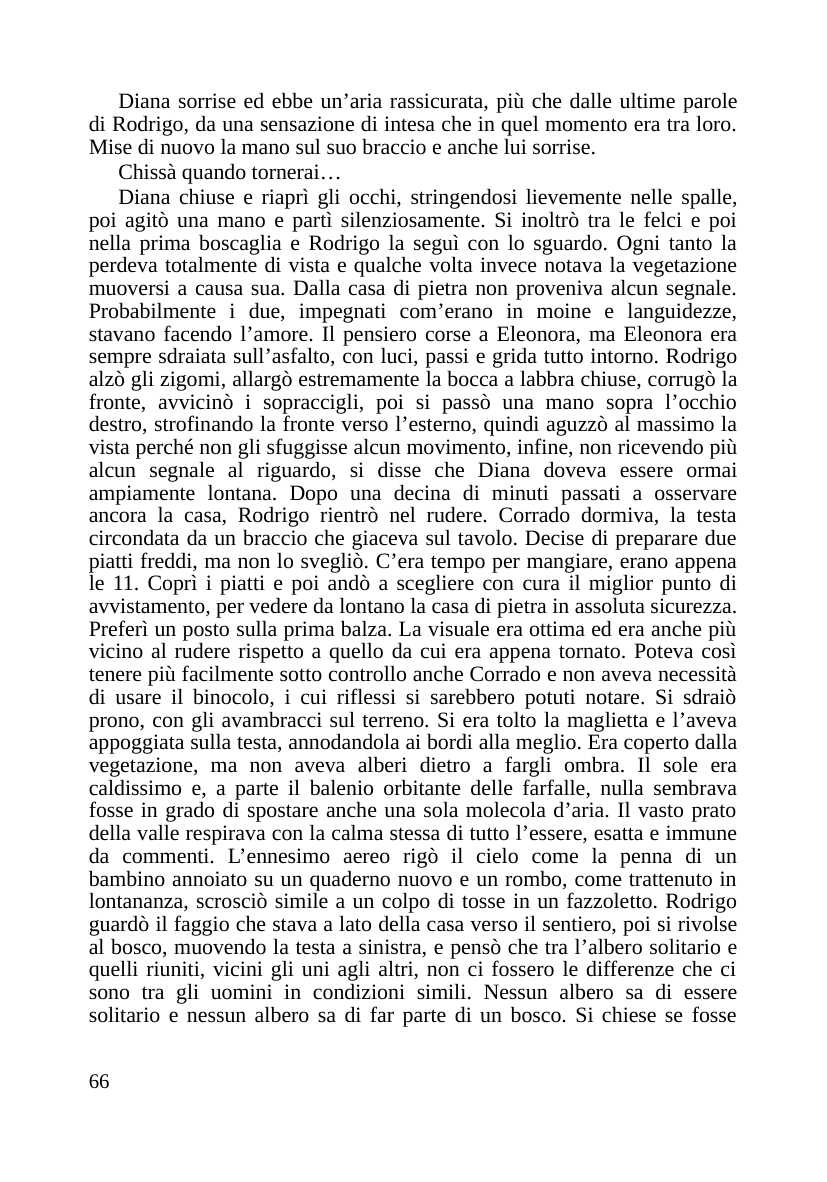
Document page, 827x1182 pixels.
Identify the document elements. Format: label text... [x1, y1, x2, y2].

text Chissà quando tornerai… [88, 159, 738, 184]
text Diana chiuse e riaprì gli occhi, stringendosi lievemente nelle spalle, poi agitò una mano e partì silenziosamente. Si inoltrò tra le felci e poi nella prima boscaglia e Rodrigo la seguì con lo sguardo. Ogni tanto la perdeva totalmente di vista e qualche volta invece notava la vegetazione muoversi a causa sua. Dalla casa di pietra non proveniva alcun segnale. Probabilmente i due, impegnati com’erano in moine e languidezze, stavano facendo l’amore. Il pensiero corse a Eleonora, ma Eleonora era sempre sdraiata sull’asfalto, con luci, passi e grida tutto intorno. Rodrigo alzò gli zigomi, allargò estremamente la bocca a labbra chiuse, corrugò la fronte, avvicinò i sopraccigli, poi si passò una mano sopra l’occhio destro, strofinando la fronte verso l’esterno, quindi aguzzò al massimo la vista perché non gli sfuggisse alcun movimento, infine, non ricevendo più alcun segnale al riguardo, si disse che Diana doveva essere ormai ampiamente lontana. Dopo una decina di minuti passati a osservare ancora la casa, Rodrigo rientrò nel rudere. Corrado dormiva, la testa circondata da un braccio che giaceva sul tavolo. Decise di preparare due piatti freddi, ma non lo svegliò. C’era tempo per mangiare, erano appena le 11. Coprì i piatti e poi andò a scegliere con cura il miglior punto di avvistamento, per vedere da lontano la casa di pietra in assoluta sicurezza. Preferì un posto sulla prima balza. La visuale era ottima ed era anche più vicino al rudere rispetto a quello da cui era appena tornato. Poteva così tenere più facilmente sotto controllo anche Corrado e non aveva necessità di usare il binocolo, i cui riflessi si sarebbero potuti notare. Si sdraiò prono, con gli avambracci sul terreno. Si era tolto la maglietta e l’aveva appoggiata sulla testa, annodandola ai bordi alla meglio. Era coperto dalla vegetazione, ma non aveva alberi dietro a fargli ombra. Il sole era caldissimo e, a parte il balenio orbitante delle farfalle, nulla sembrava fosse in grado di spostare anche una sola molecola d’aria. Il vasto prato della valle respirava con la calma stessa di tutto l’essere, esatta e immune da commenti. L’ennesimo aereo rigò il cielo come la penna di un bambino annoiato su un quaderno nuovo e un rombo, come trattenuto in lontananza, scrosciò simile a un colpo di tosse in un fazzoletto. Rodrigo guardò il faggio che stava a lato della casa verso il sentiero, poi si rivolse al bosco, muovendo la testa a sinistra, e pensò che tra l’albero solitario e quelli riuniti, vicini gli uni agli altri, non ci fossero le differenze che ci sono tra gli uomini in condizioni simili. Nessun albero sa di essere solitario e nessun albero sa di far parte di un bosco. Si chiese se fosse [88, 184, 738, 1027]
text Diana sorrise ed ebbe un’aria rassicurata, più che dalle ultime parole di Rodrigo, da una sensazione di intesa che in quel momento era tra loro. Mise di nuovo la mano sul suo braccio e anche lui sorrise. [88, 88, 738, 159]
